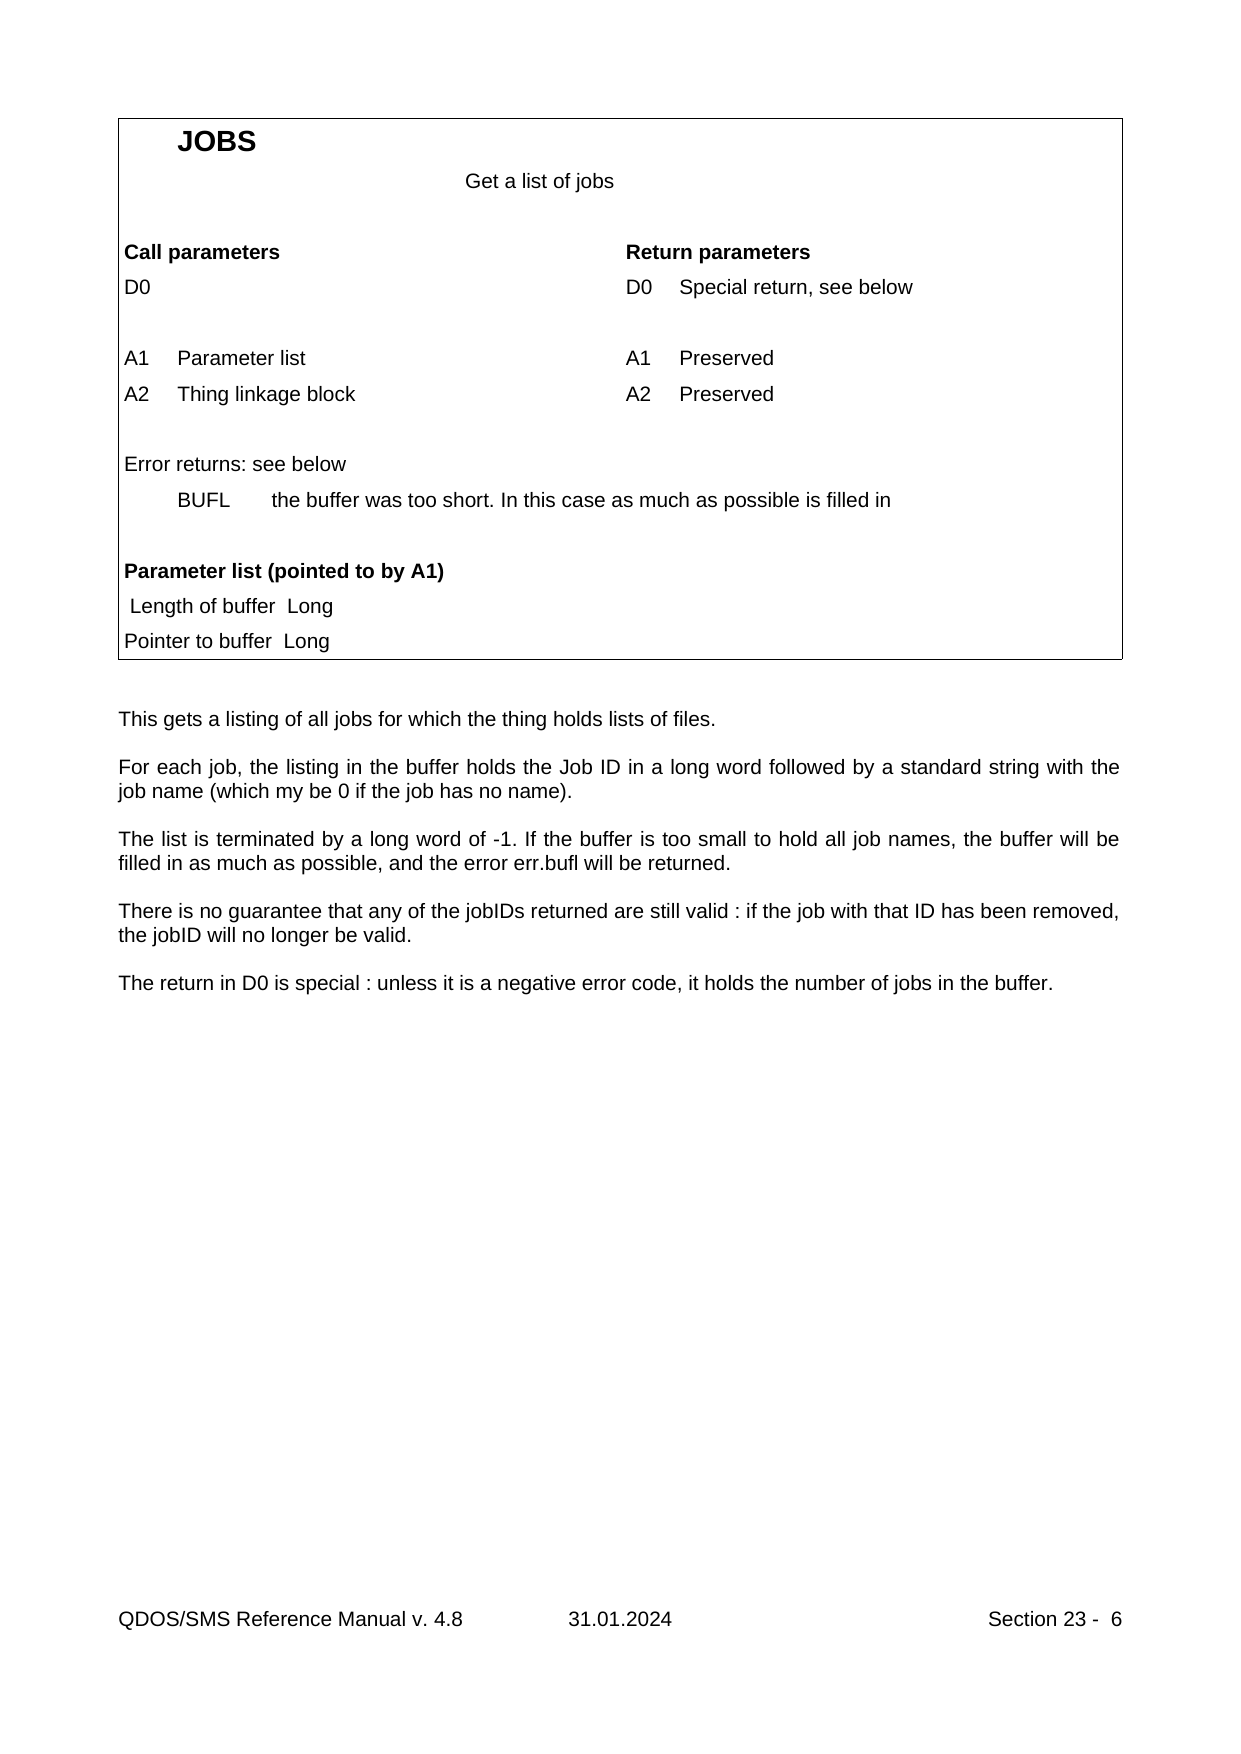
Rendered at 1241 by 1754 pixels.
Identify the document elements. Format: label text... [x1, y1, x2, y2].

text There is no guarantee that any of the jobIDs returned are still valid : if the job with that ID has been removed, the jobID will no longer be valid. [118, 899, 1122, 947]
table_cell A1 [119, 340, 171, 376]
table_header [674, 119, 1122, 163]
table_header [620, 119, 673, 163]
table_cell [171, 518, 266, 553]
table_cell [266, 518, 1122, 553]
table_cell Preserved [674, 376, 1122, 411]
table_cell Parameter list (pointed to by A1) [119, 553, 1122, 588]
table_cell [620, 163, 673, 199]
table_cell [674, 305, 1122, 340]
table_cell [119, 199, 171, 234]
text This gets a listing of all jobs for which the thing holds lists of files. [118, 707, 1122, 731]
table_cell Return parameters [620, 234, 1122, 269]
table_cell Thing linkage block [171, 376, 620, 411]
table_cell [171, 305, 620, 340]
text The return in D0 is special : unless it is a negative error code, it holds the number of jobs in the buffer. [118, 971, 1122, 994]
table_cell A2 [119, 376, 171, 411]
table_cell Preserved [674, 340, 1122, 376]
table_cell D0 [620, 270, 673, 305]
table_cell [119, 305, 171, 340]
table_cell [620, 305, 673, 340]
table_cell [171, 411, 620, 447]
table_cell A1 [620, 340, 673, 376]
text The list is terminated by a long word of -1. If the buffer is too small to hold all job names, the buffer will be filled in as much as possible, and the error err.bufl will be returned. [118, 827, 1122, 875]
table_cell Get a list of jobs [171, 163, 620, 199]
table_cell Parameter list [171, 340, 620, 376]
table_header [119, 119, 171, 163]
table_cell Error returns: see below [119, 447, 620, 482]
table_header JOBS [171, 119, 620, 163]
table_cell [674, 411, 1122, 447]
table_cell A2 [620, 376, 673, 411]
table_cell [674, 199, 1122, 234]
table_cell D0 [119, 270, 171, 305]
text For each job, the listing in the buffer holds the Job ID in a long word followed by a standard string with the job name (which my be 0 if the job has no name). [118, 755, 1122, 803]
table_cell [119, 163, 171, 199]
table_cell [119, 482, 171, 517]
table_cell [620, 447, 673, 482]
table_cell Pointer to buffer Long [119, 624, 1122, 659]
table_cell Length of buffer Long [119, 588, 1122, 624]
table_cell [119, 411, 171, 447]
table_cell [620, 411, 673, 447]
table_cell [171, 199, 620, 234]
table_cell BUFL [171, 482, 266, 517]
table_cell Call parameters [119, 234, 620, 269]
table_cell Special return, see below [674, 270, 1122, 305]
table_cell the buffer was too short. In this case as much as possible is filled in [266, 482, 1122, 517]
table_cell [620, 199, 673, 234]
table_cell [171, 270, 620, 305]
table_cell [119, 518, 171, 553]
table_cell [674, 447, 1122, 482]
table_cell [674, 163, 1122, 199]
